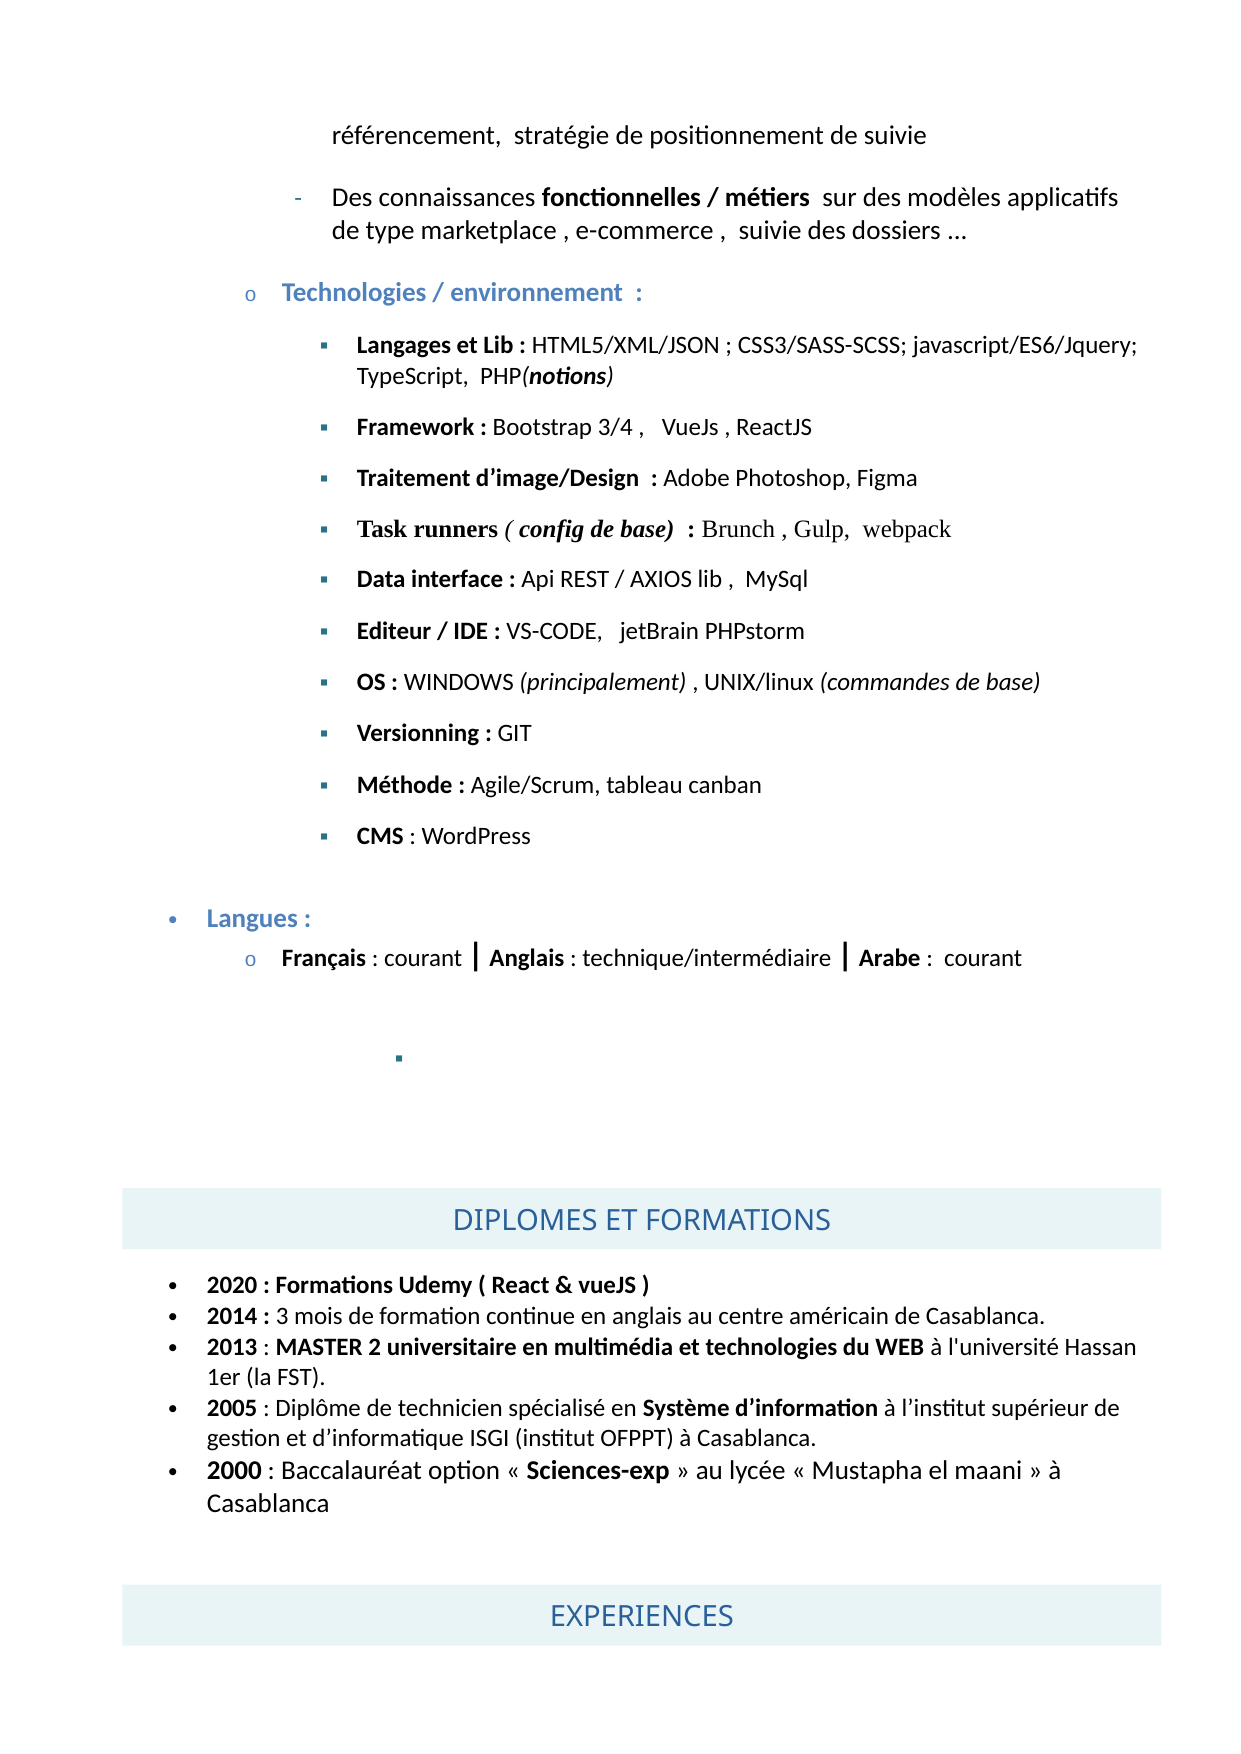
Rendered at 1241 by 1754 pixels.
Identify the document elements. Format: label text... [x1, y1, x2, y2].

table_cell 2020 : Formations Udemy ( React & vueJS ) 2014 : 3 mois de formation continue en anglais au centre américain de Casablanca. 2013 : MASTER 2 universitaire en multimédia et technologies du WEB à l'université Hassan 1er (la FST). 2005 : Diplôme de technicien spécialisé en Système d’information à l’institut supérieur de gestion et d’informatique ISGI (institut OFPPT) à Casablanca. 2000 : Baccalauréat option « Sciences-exp » au lycée « Mustapha el maani » à Casablanca [120, 1239, 1159, 1519]
table_header [120, 1576, 1159, 1636]
table_cell référencement, stratégie de positionnement de suivie Des connaissances fonctionnelles / métiers sur des modèles applicatifs de type marketplace , e-commerce , suivie des dossiers ... Technologies / environnement : Langages et Lib : HTML5/XML/JSON ; CSS3/SASS-SCSS; javascript/ES6/Jquery; TypeScript, PHP(notions) Framework : Bootstrap 3/4 , VueJs , ReactJS Traitement d’image/Design : Adobe Photoshop, Figma Task runners ( config de base) : Brunch , Gulp, webpack Data interface : Api REST / AXIOS lib , MySql Editeur / IDE : VS-CODE, jetBrain PHPstorm OS : WINDOWS (principalement) , UNIX/linux (commandes de base) Versionning : GIT Méthode : Agile/Scrum, tableau canban CMS : WordPress Langues : Français : courant | Anglais : technique/intermédiaire | Arabe : courant [120, 118, 1159, 974]
table_header [120, 1180, 1159, 1239]
table_cell [120, 975, 1159, 1122]
